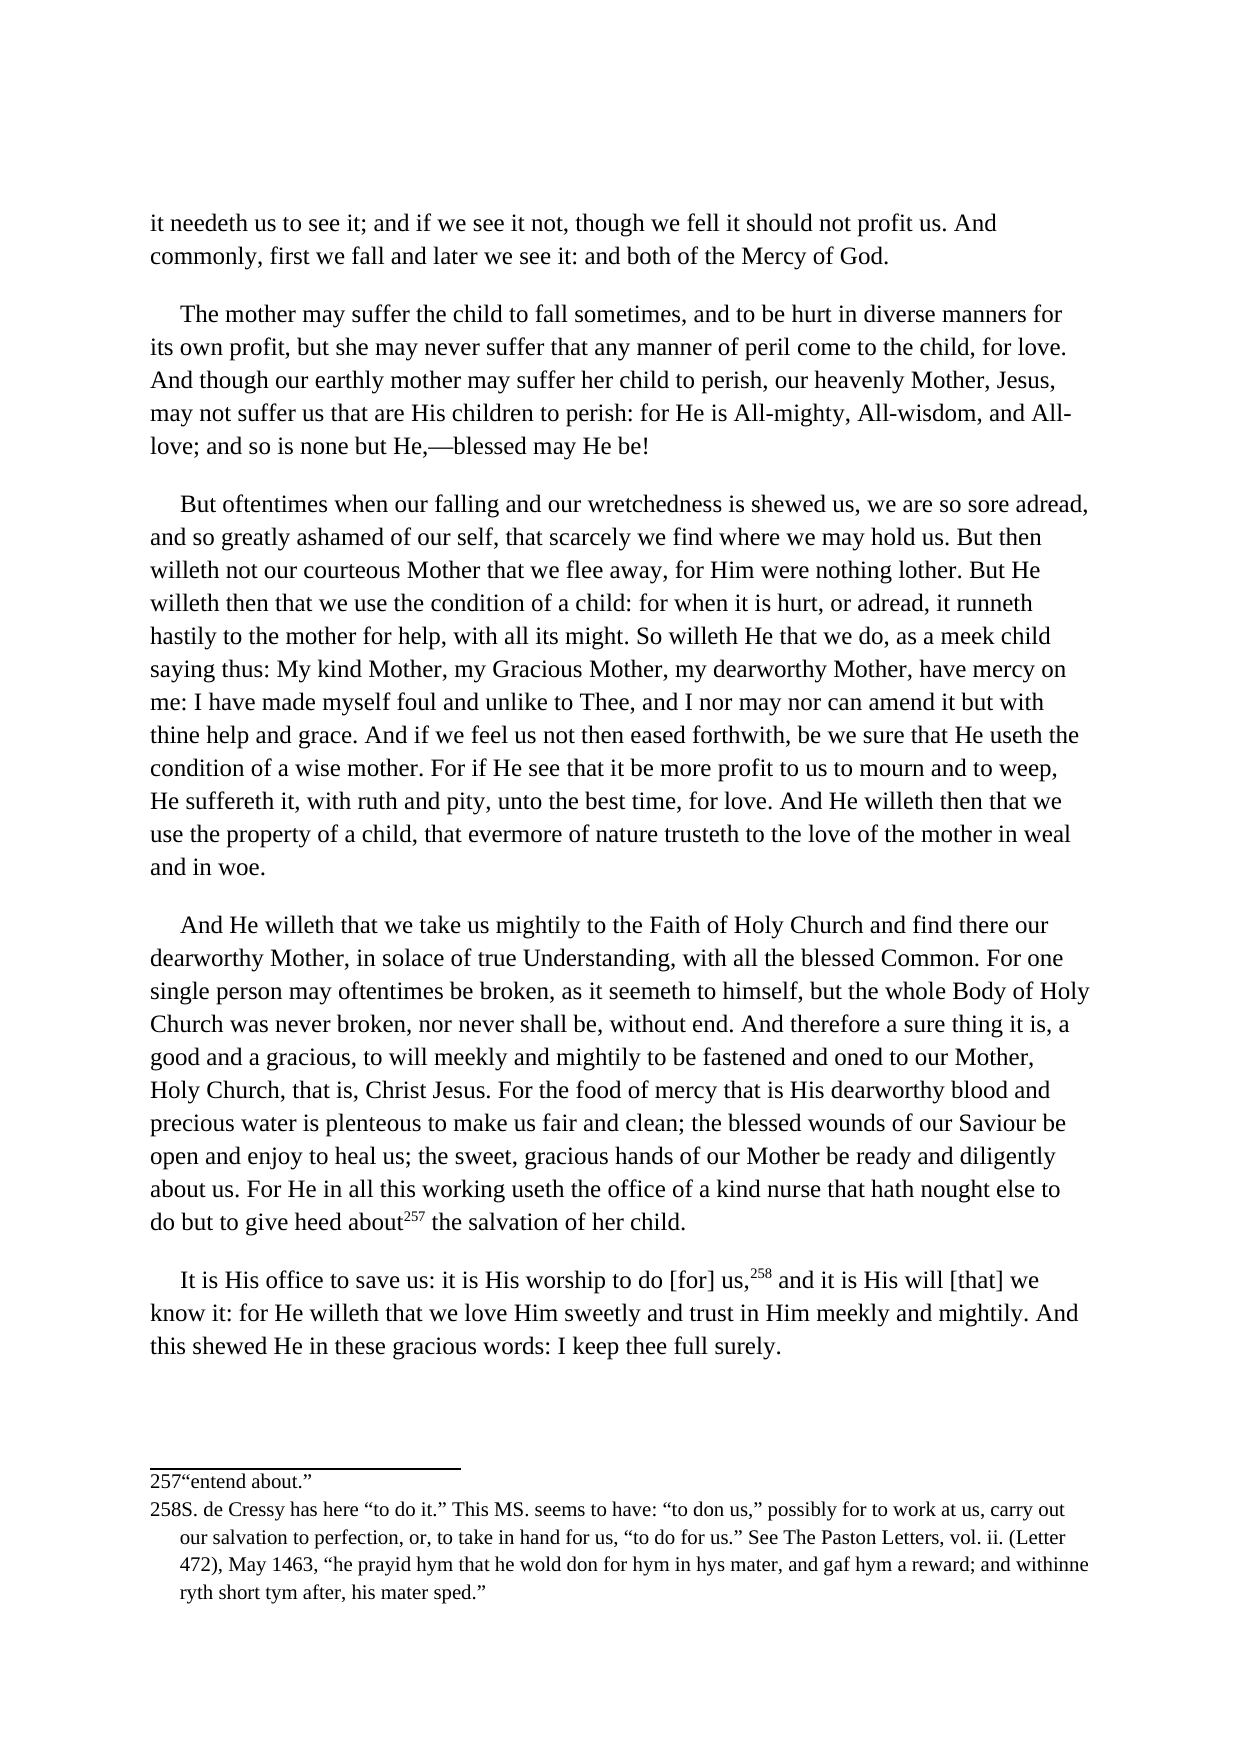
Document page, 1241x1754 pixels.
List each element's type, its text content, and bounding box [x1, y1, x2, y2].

text The mother may suffer the child to fall sometimes, and to be hurt in diverse manners for its own profit, but she may never suffer that any manner of peril come to the child, for love. And though our earthly mother may suffer her child to perish, our heavenly Mother, Jesus, may not suffer us that are His children to perish: for He is All-mighty, All-wisdom, and All-love; and so is none but He,—blessed may He be! [150, 299, 1090, 460]
text It is His office to save us: it is His worship to do [for] us, and it is His will [that] we know it: for He willeth that we love Him sweetly and trust in Him meekly and mightily. And this shewed He in these gracious words: I keep thee full surely. [150, 1265, 1090, 1360]
text And He willeth that we take us mightily to the Faith of Holy Church and find there our dearworthy Mother, in solace of true Understanding, with all the blessed Common. For one single person may oftentimes be broken, as it seemeth to himself, but the whole Body of Holy Church was never broken, nor never shall be, without end. And therefore a sure thing it is, a good and a gracious, to will meekly and mightily to be fastened and oned to our Mother, Holy Church, that is, Christ Jesus. For the food of mercy that is His dearworthy blood and precious water is plenteous to make us fair and clean; the blessed wounds of our Saviour be open and enjoy to heal us; the sweet, gracious hands of our Mother be ready and diligently about us. For He in all this working useth the office of a kind nurse that hath nought else to do but to give heed about the salvation of her child. [150, 910, 1090, 1236]
text But oftentimes when our falling and our wretchedness is shewed us, we are so sore adread, and so greatly ashamed of our self, that scarcely we find where we may hold us. But then willeth not our courteous Mother that we flee away, for Him were nothing lother. But He willeth then that we use the condition of a child: for when it is hurt, or adread, it runneth hastily to the mother for help, with all its might. So willeth He that we do, as a meek child saying thus: My kind Mother, my Gracious Mother, my dearworthy Mother, have mercy on me: I have made myself foul and unlike to Thee, and I nor may nor can amend it but with thine help and grace. And if we feel us not then eased forthwith, be we sure that He useth the condition of a wise mother. For if He see that it be more profit to us to mourn and to weep, He suffereth it, with ruth and pity, unto the best time, for love. And He willeth then that we use the property of a child, that evermore of nature trusteth to the love of the mother in weal and in woe. [150, 489, 1090, 881]
text S. de Cressy has here “to do it.” This MS. seems to have: “to don us,” possibly for to work at us, carry out our salvation to perfection, or, to take in hand for us, “to do for us.” See The Paston Letters, vol. ii. (Letter 472), May 1463, “he prayid hym that he wold don for hym in hys mater, and gaf hym a reward; and withinne ryth short tym after, his mater sped.” [150, 1497, 1090, 1604]
text it needeth us to see it; and if we see it not, though we fell it should not profit us. And commonly, first we fall and later we see it: and both of the Mercy of God. [150, 208, 1090, 270]
text “entend about.” [150, 1469, 1090, 1493]
